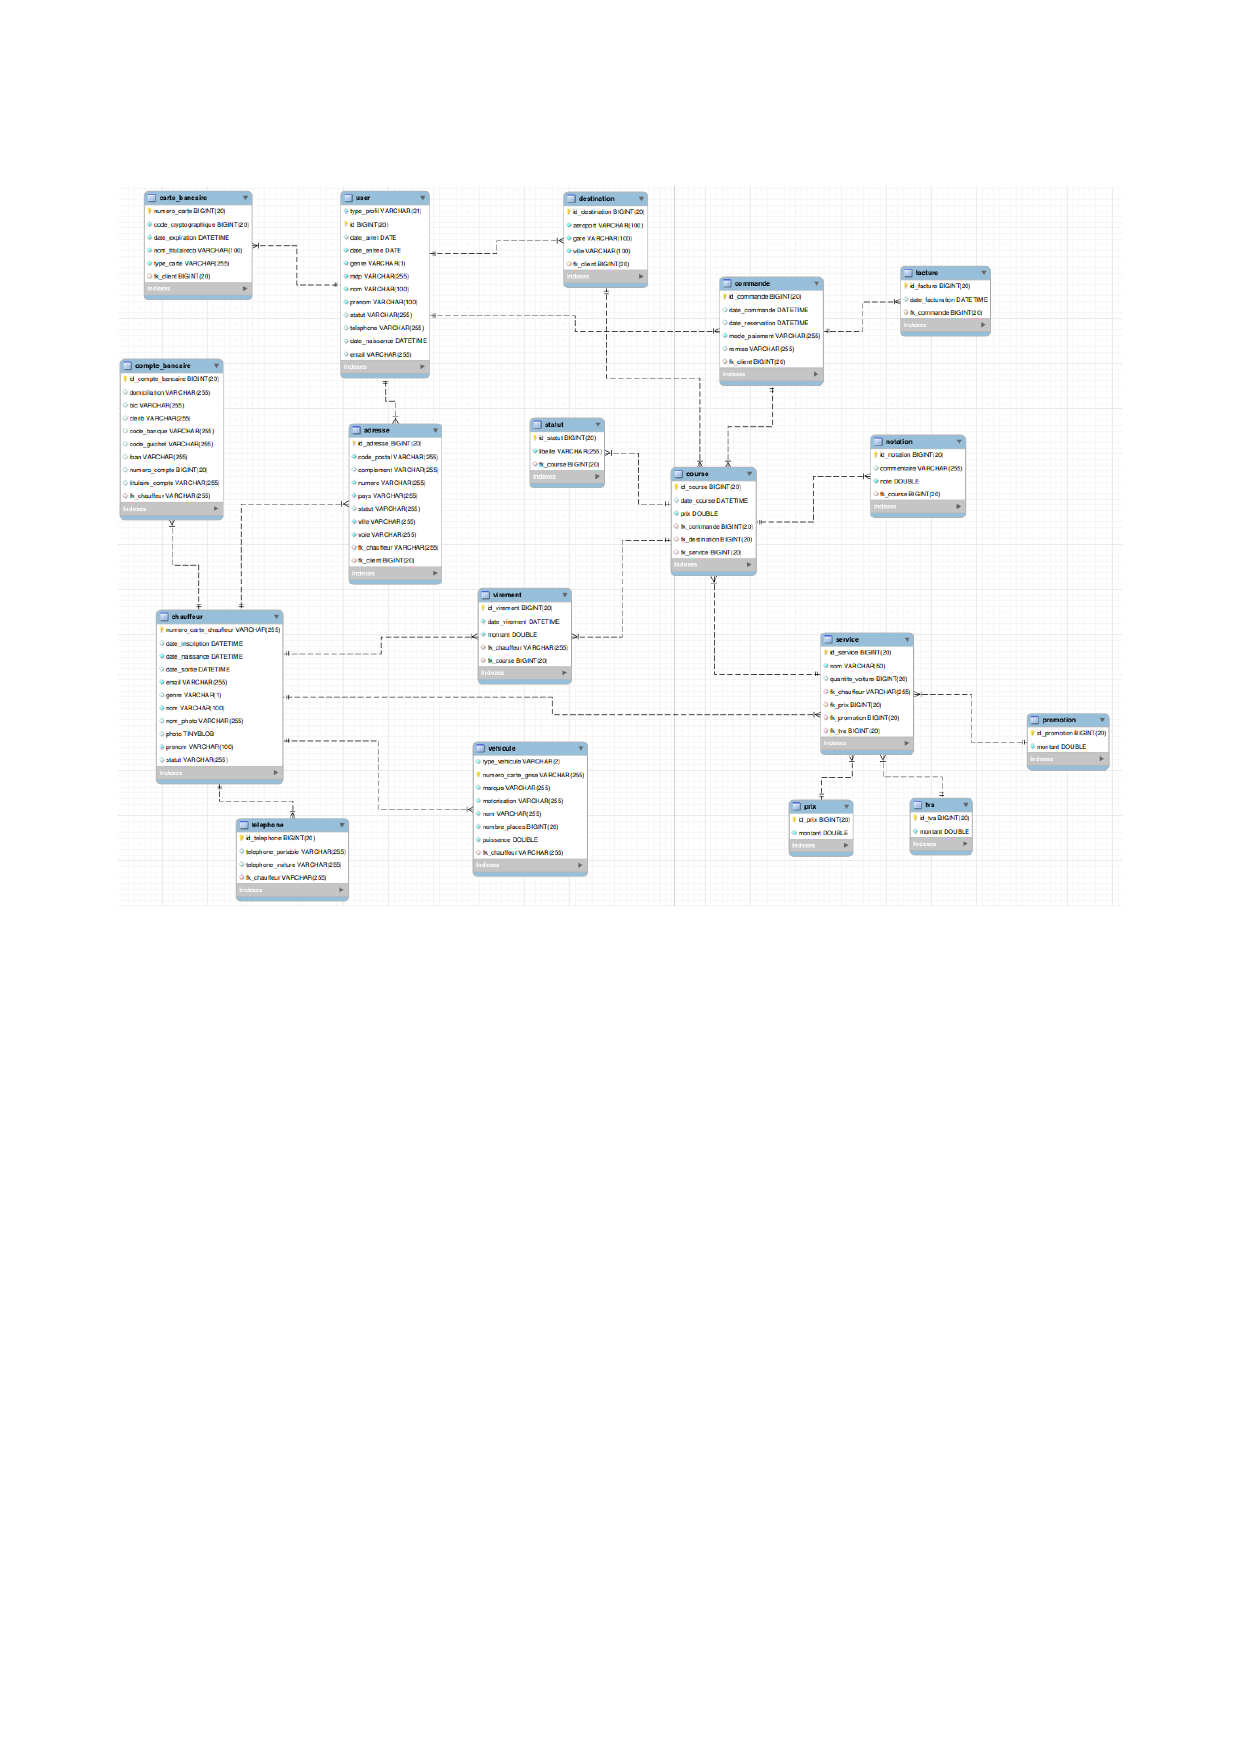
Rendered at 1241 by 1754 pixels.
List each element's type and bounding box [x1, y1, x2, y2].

picture [118, 186, 1123, 906]
